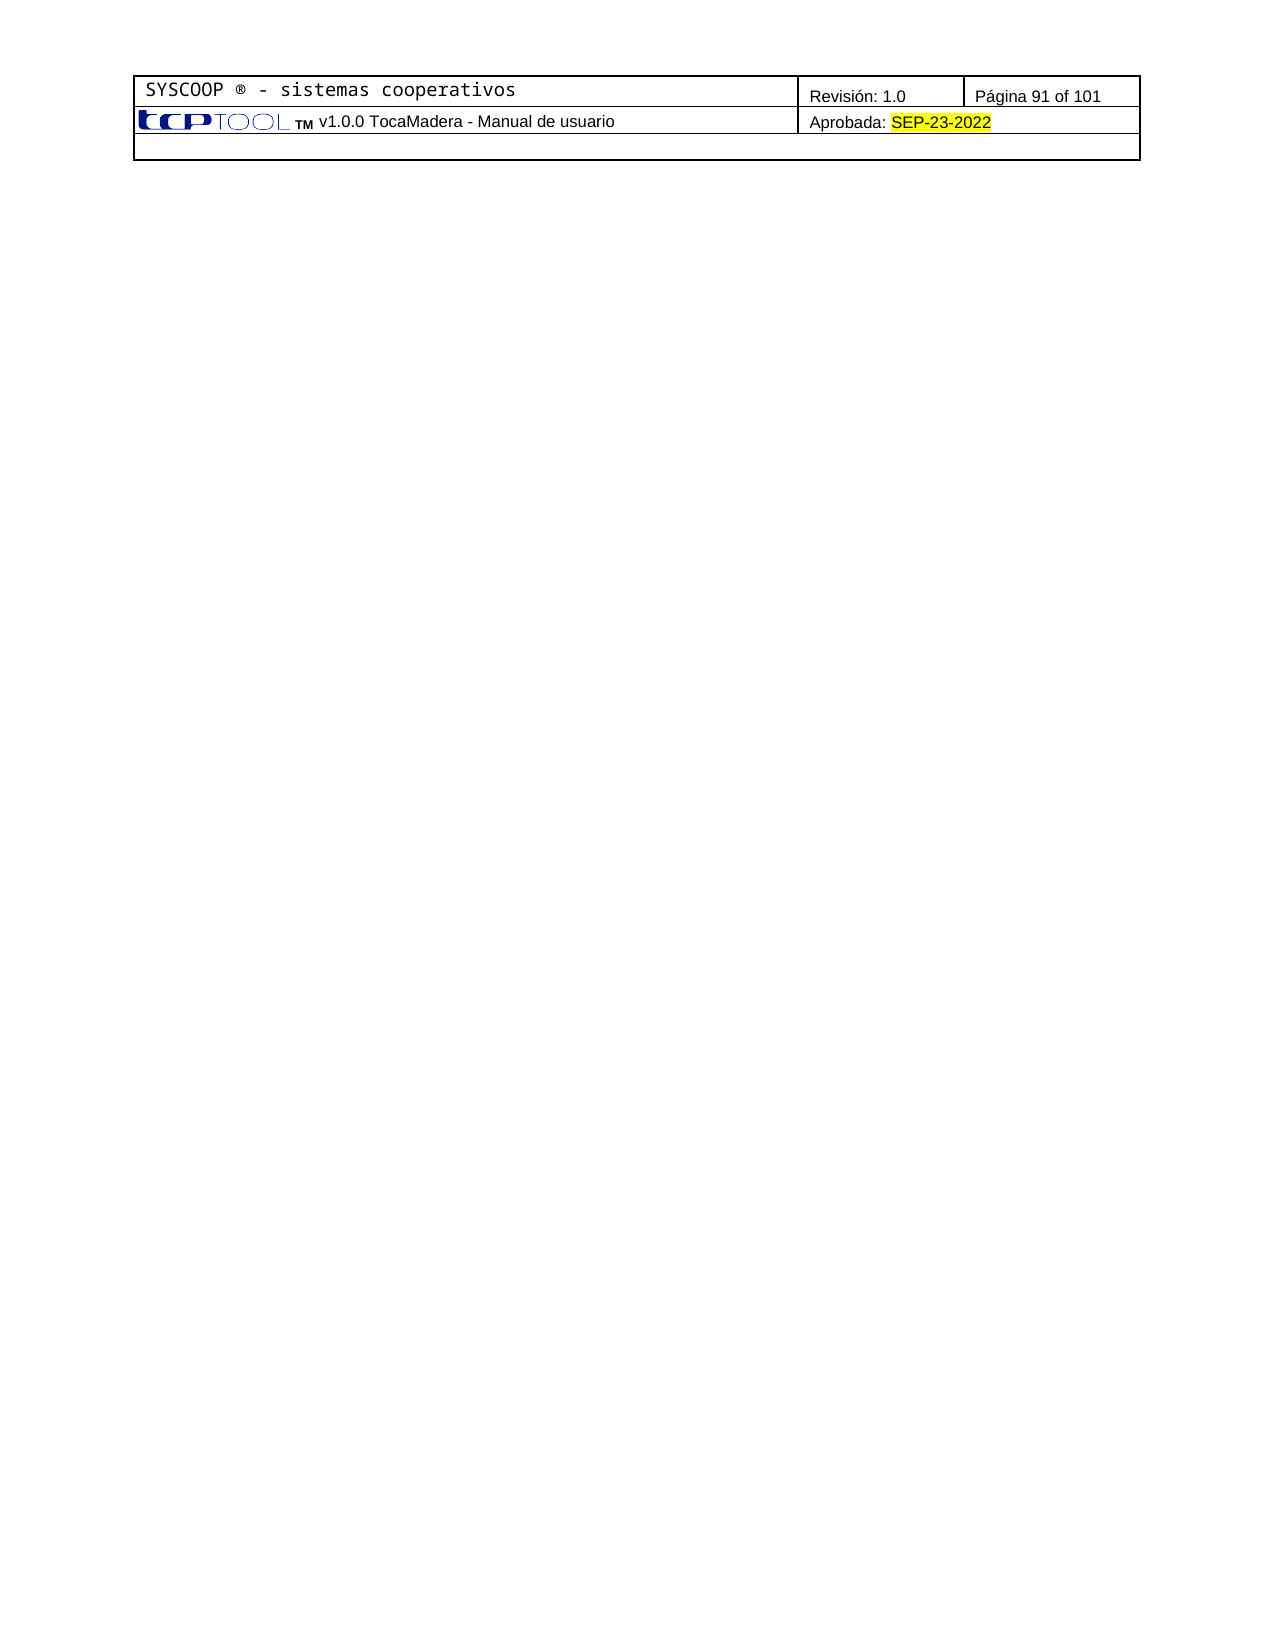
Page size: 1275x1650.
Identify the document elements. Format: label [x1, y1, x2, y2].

picture [138, 110, 290, 130]
